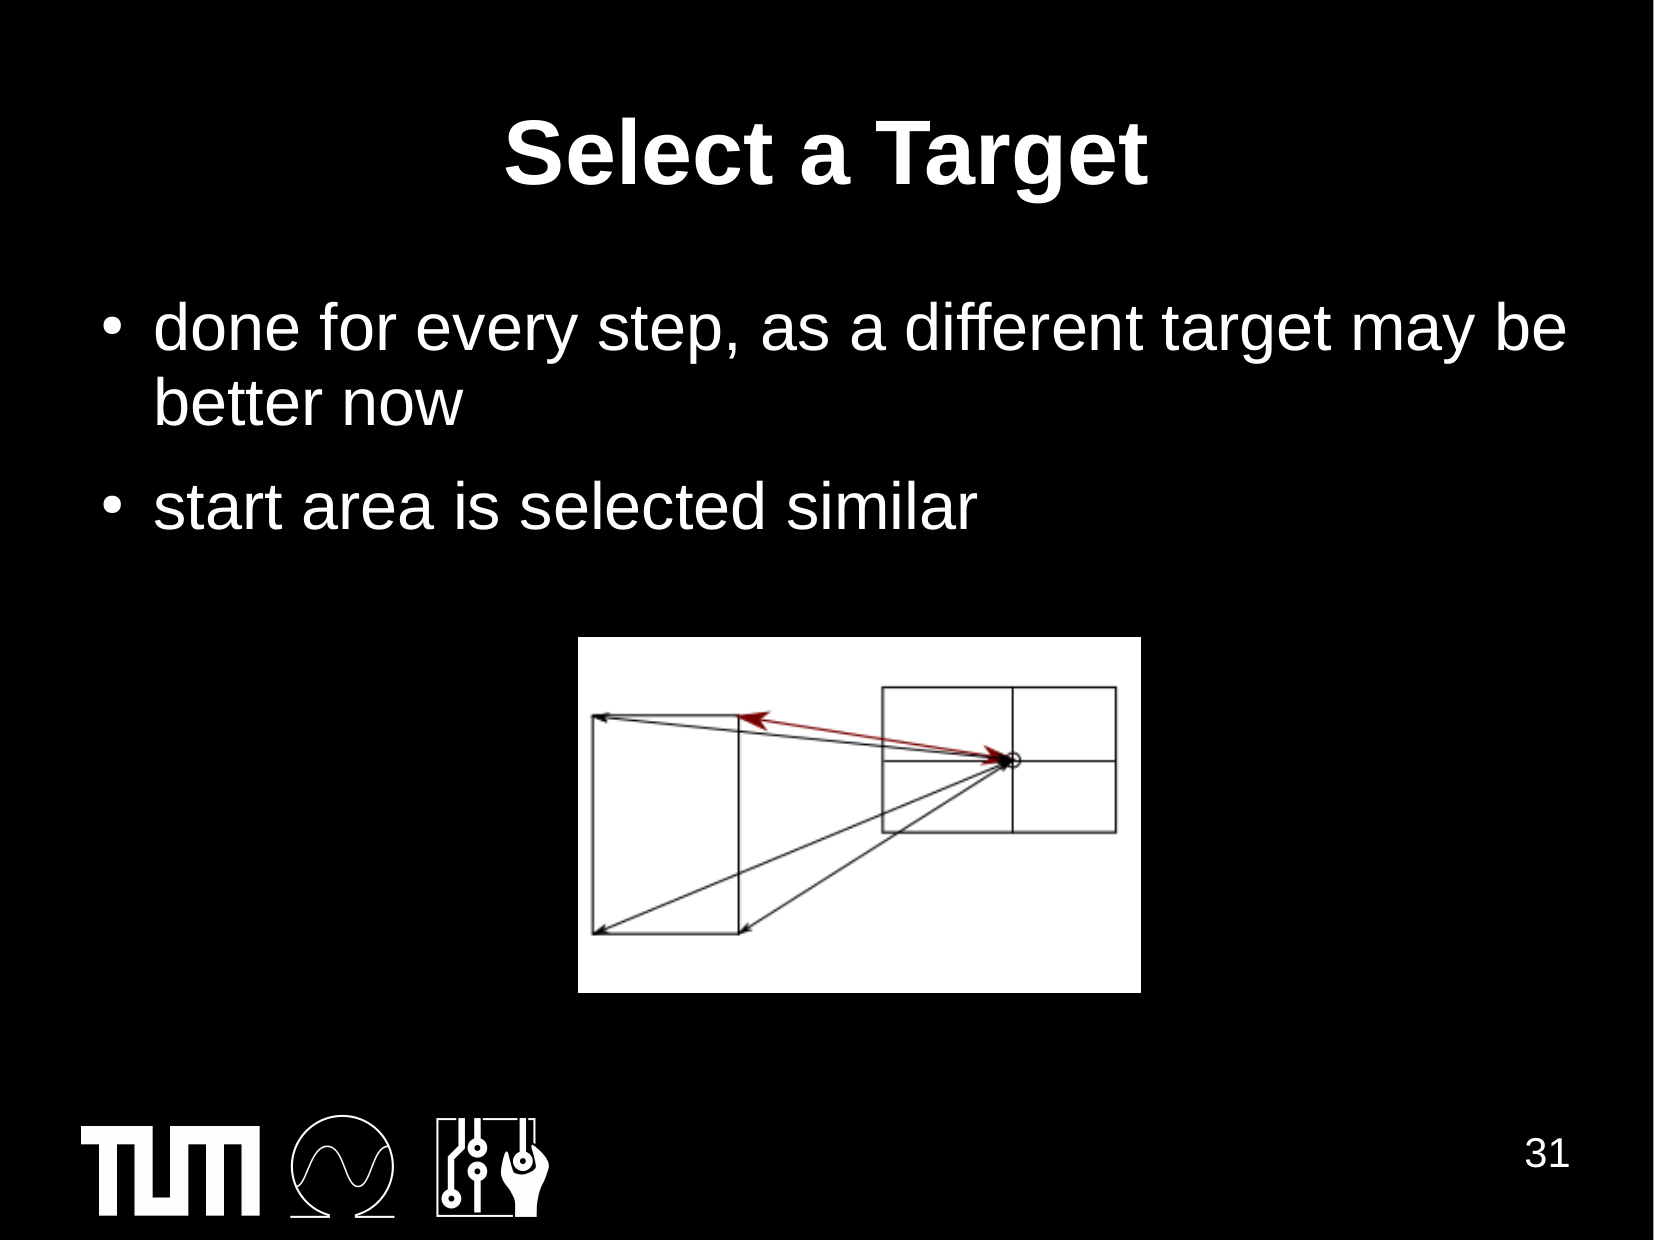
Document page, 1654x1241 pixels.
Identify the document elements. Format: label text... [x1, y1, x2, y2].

picture [63, 1108, 272, 1227]
title Select a Target [82, 49, 1571, 257]
picture [578, 637, 1141, 993]
list done for every step, as a different target may be better now start area is selected similar [82, 290, 1571, 1109]
picture [425, 1109, 554, 1227]
picture [283, 1109, 402, 1227]
